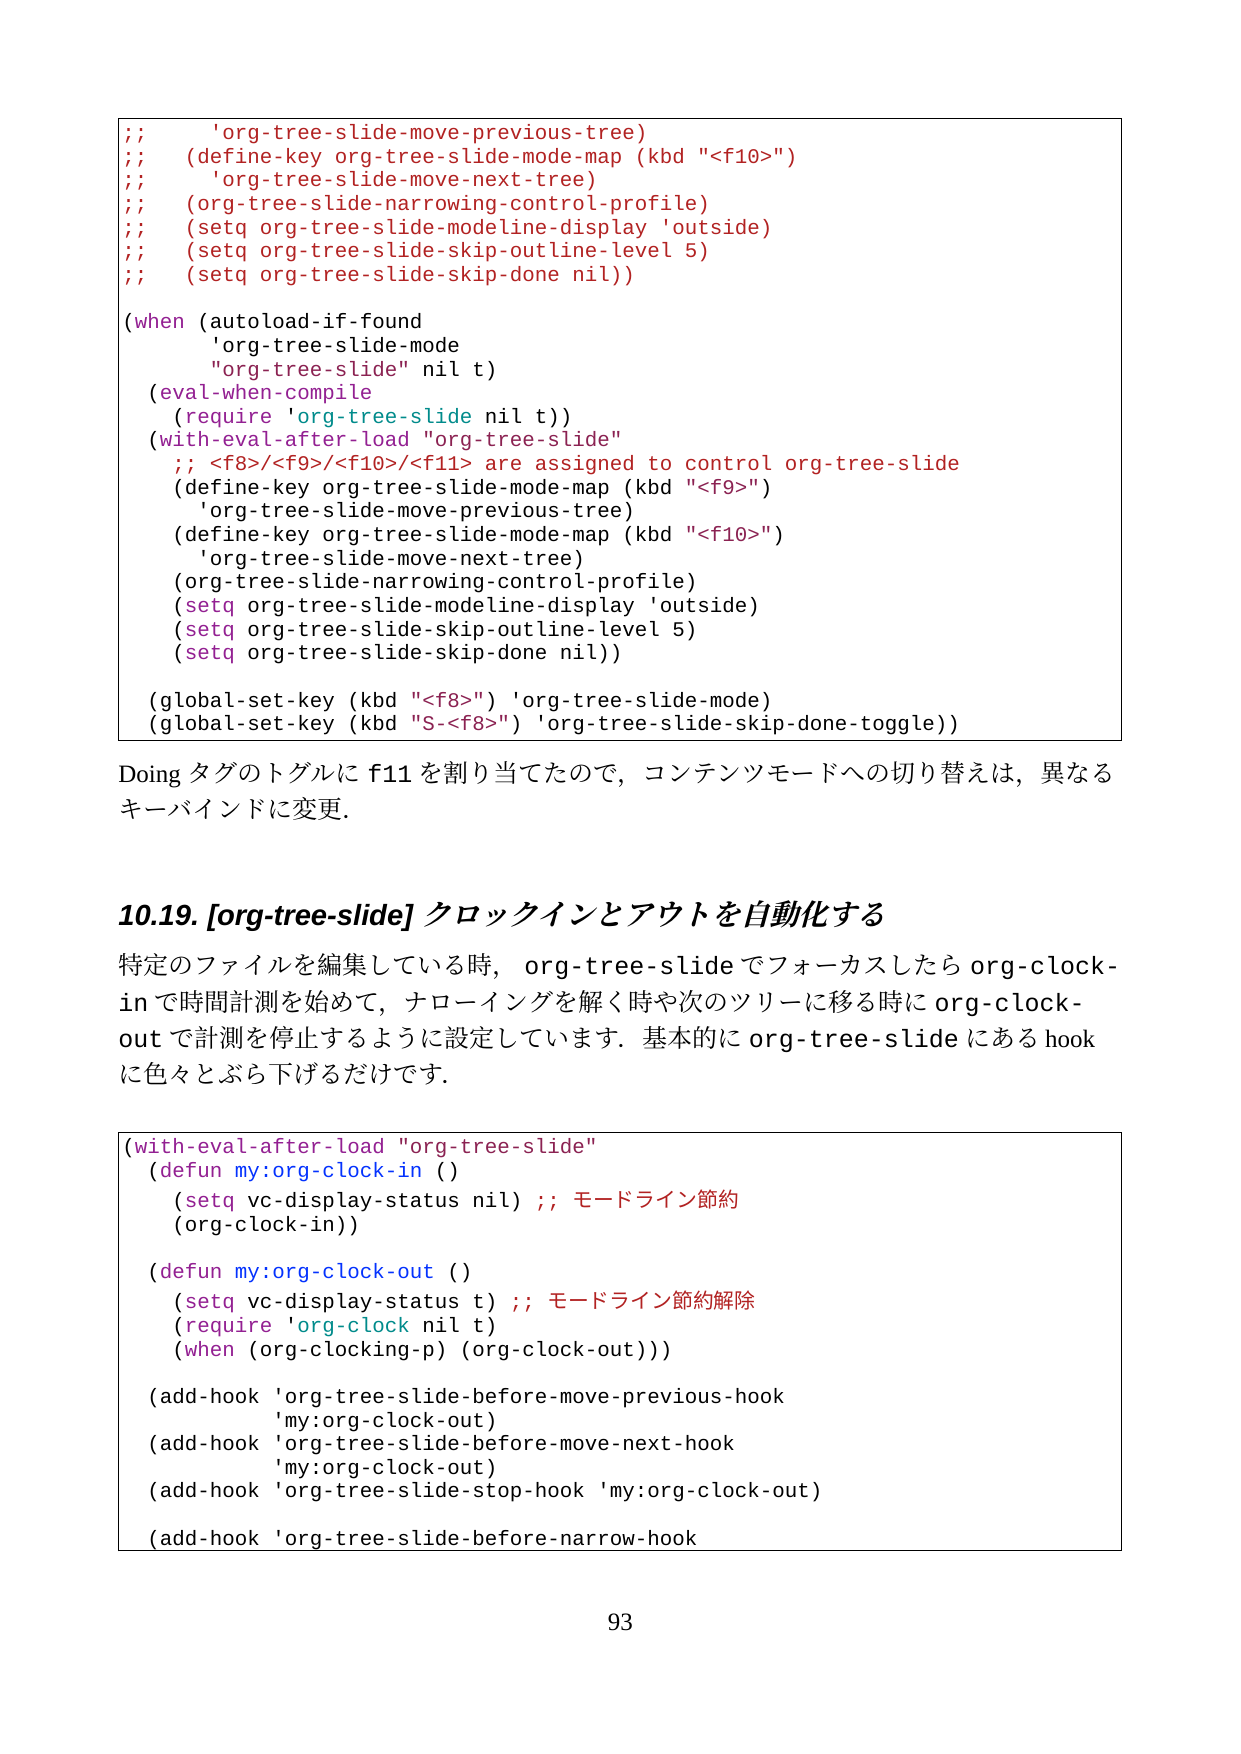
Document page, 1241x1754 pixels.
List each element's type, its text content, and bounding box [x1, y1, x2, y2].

text (setq vc-display-status t) ;; モードライン節約解除 [119, 1281, 1121, 1311]
text (require 'org-clock nil t) [119, 1311, 1121, 1335]
text (when (org-clocking-p) (org-clock-out))) [119, 1335, 1121, 1358]
text (with-eval-after-load "org-tree-slide" [119, 1133, 1121, 1156]
text (setq org-tree-slide-modeline-display 'outside) [119, 591, 1121, 615]
text 'org-tree-slide-move-previous-tree) [119, 496, 1121, 520]
text (add-hook 'org-tree-slide-before-move-next-hook [119, 1429, 1121, 1453]
text ;; (define-key org-tree-slide-mode-map (kbd "<f10>") [119, 142, 1121, 165]
text ;; (setq org-tree-slide-modeline-display 'outside) [119, 213, 1121, 236]
text 'my:org-clock-out) [119, 1406, 1121, 1429]
text ;; 'org-tree-slide-move-previous-tree) [119, 119, 1121, 142]
text ;; <f8>/<f9>/<f10>/<f11> are assigned to control org-tree-slide [119, 449, 1121, 473]
text (add-hook 'org-tree-slide-stop-hook 'my:org-clock-out) [119, 1477, 1121, 1500]
text (add-hook 'org-tree-slide-before-move-previous-hook [119, 1382, 1121, 1406]
text (global-set-key (kbd "<f8>") 'org-tree-slide-mode) [119, 686, 1121, 709]
text ;; (org-tree-slide-narrowing-control-profile) [119, 189, 1121, 213]
text (define-key org-tree-slide-mode-map (kbd "<f9>") [119, 473, 1121, 496]
text 'org-tree-slide-move-next-tree) [119, 544, 1121, 567]
text (when (autoload-if-found [119, 307, 1121, 331]
text (add-hook 'org-tree-slide-before-narrow-hook [119, 1524, 1121, 1550]
text (require 'org-tree-slide nil t)) [119, 402, 1121, 426]
text "org-tree-slide" nil t) [119, 354, 1121, 378]
text (define-key org-tree-slide-mode-map (kbd "<f10>") [119, 520, 1121, 544]
text (defun my:org-clock-in () [119, 1156, 1121, 1179]
text (eval-when-compile [119, 378, 1121, 402]
text (global-set-key (kbd "S-<f8>") 'org-tree-slide-skip-done-toggle)) [119, 709, 1121, 740]
text 'my:org-clock-out) [119, 1453, 1121, 1477]
text (with-eval-after-load "org-tree-slide" [119, 426, 1121, 449]
text ;; 'org-tree-slide-move-next-tree) [119, 165, 1121, 189]
text (setq org-tree-slide-skip-done nil)) [119, 638, 1121, 662]
text 特定のファイルを編集している時， org-tree-slide でフォーカスしたら org-clock-in で時間計測を始めて，ナローイングを解く時や次のツリーに移る時に org-clock-out で計測を停止するように設定しています．基本的に org-tree-slide にあるhookに色々とぶら下げるだけです． [118, 946, 1122, 1119]
text (setq org-tree-slide-skip-outline-level 5) [119, 615, 1121, 638]
text 'org-tree-slide-mode [119, 331, 1121, 354]
text (org-tree-slide-narrowing-control-profile) [119, 567, 1121, 591]
subtitle [org-tree-slide] クロックインとアウトを自動化する [118, 892, 1122, 933]
text (org-clock-in)) [119, 1210, 1121, 1233]
text Doing タグのトグルに f11 を割り当てたので，コンテンツモードへの切り替えは，異なるキーバインドに変更． [118, 753, 1122, 854]
text ;; (setq org-tree-slide-skip-outline-level 5) [119, 236, 1121, 260]
text (defun my:org-clock-out () [119, 1257, 1121, 1281]
text ;; (setq org-tree-slide-skip-done nil)) [119, 260, 1121, 284]
text (setq vc-display-status nil) ;; モードライン節約 [119, 1179, 1121, 1210]
